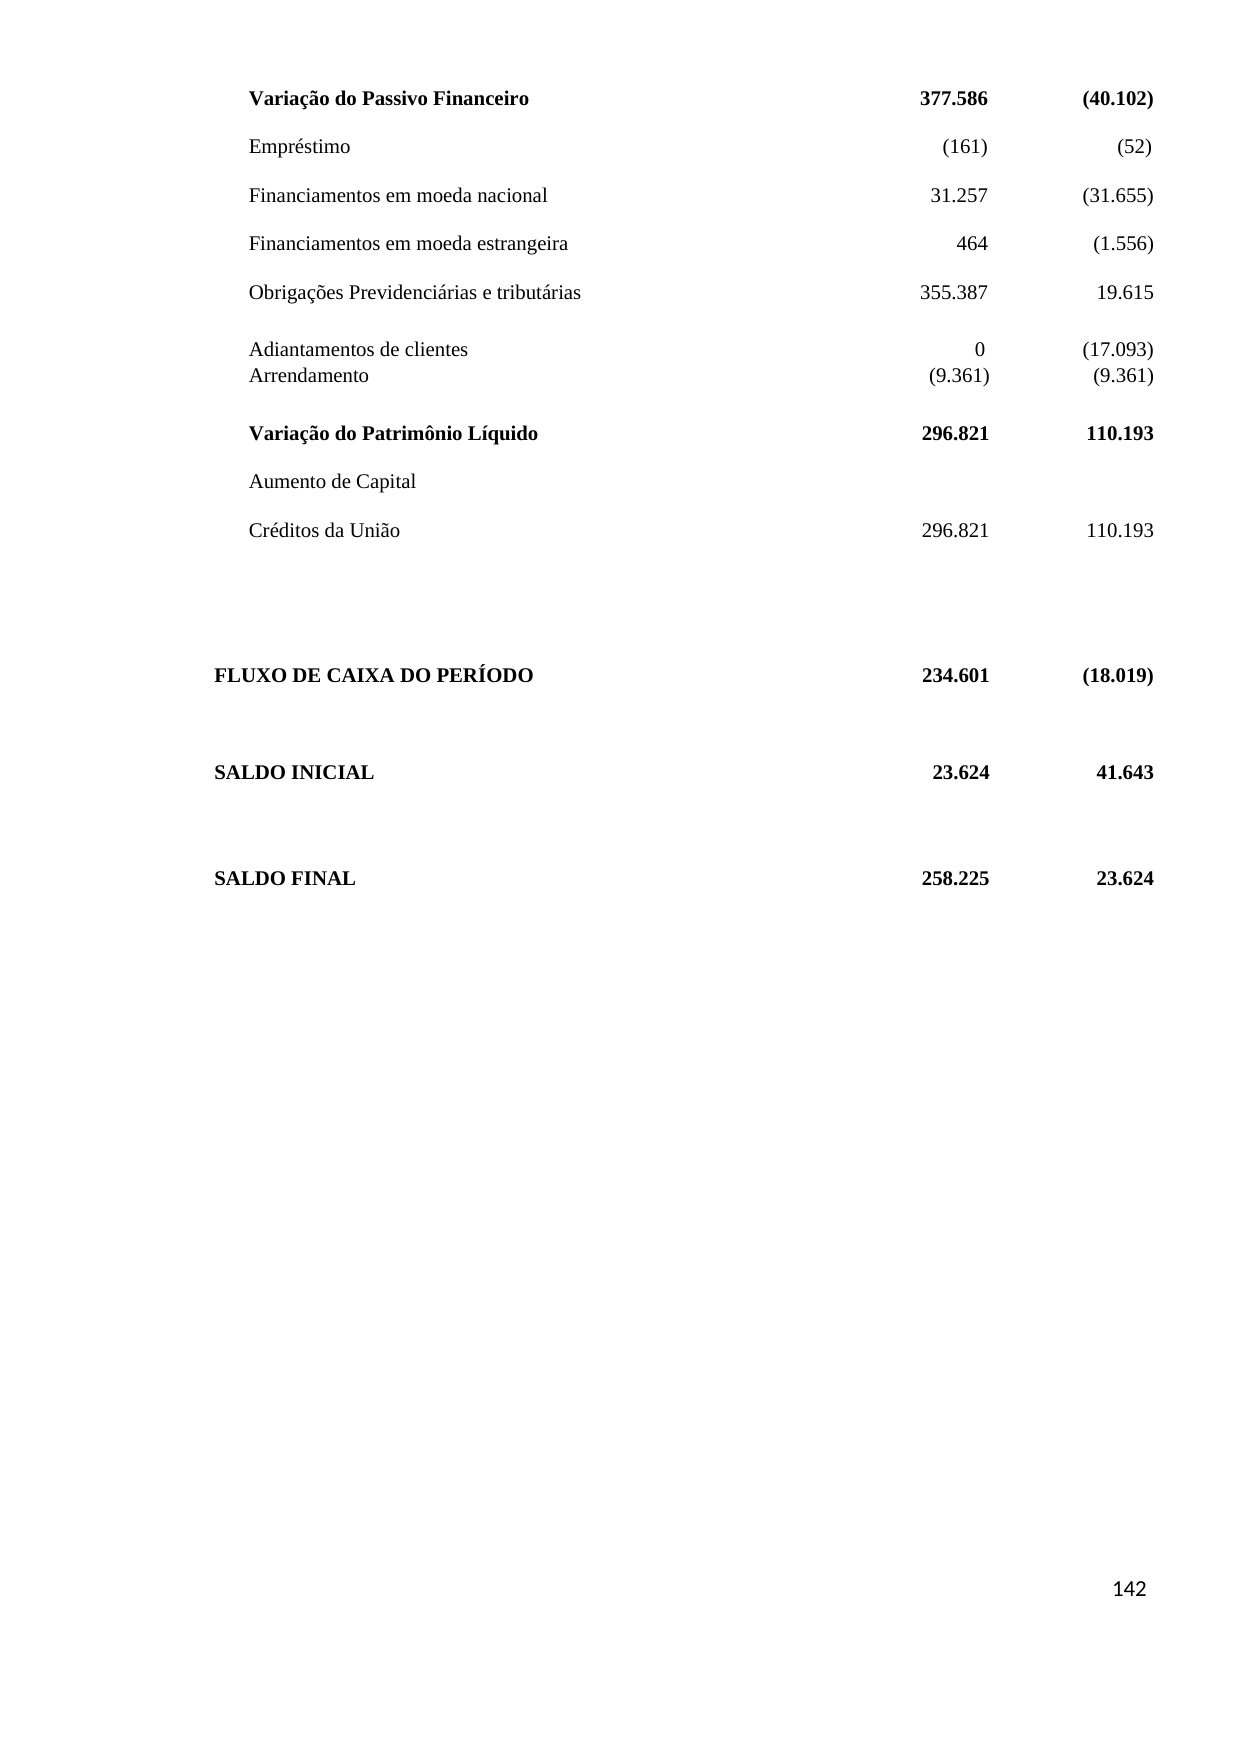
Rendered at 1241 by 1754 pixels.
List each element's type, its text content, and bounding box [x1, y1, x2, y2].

table_cell [1083, 603, 1159, 651]
table_cell [1159, 506, 1167, 555]
table_cell [820, 845, 852, 891]
table_cell (40.102) [1083, 75, 1167, 123]
table_cell [852, 797, 922, 845]
table_cell [1083, 458, 1159, 506]
table_cell [922, 603, 1082, 651]
table_cell [852, 700, 922, 748]
table_cell [852, 171, 906, 220]
table_cell [1159, 797, 1167, 845]
table_cell Empréstimo [214, 123, 730, 171]
table_cell [1159, 363, 1167, 409]
table_cell [592, 845, 730, 891]
table_cell [1159, 458, 1167, 506]
table_cell Créditos da União [214, 506, 592, 555]
table_cell [852, 458, 922, 506]
table_cell 0 [906, 317, 1082, 363]
table_cell Arrendamento [214, 363, 592, 409]
table_cell (9.361) [922, 363, 1082, 409]
table_cell [820, 555, 852, 603]
table_cell 377.586 [906, 75, 1082, 123]
table_cell [820, 651, 852, 700]
table_cell [820, 171, 852, 220]
table_cell 296.821 [922, 506, 1082, 555]
table_cell [592, 603, 730, 651]
table_cell Aumento de Capital [214, 458, 592, 506]
table_cell [730, 845, 819, 891]
table_cell [730, 171, 819, 220]
table_cell 41.643 [1083, 748, 1159, 797]
table_cell [820, 268, 852, 317]
table_cell [922, 555, 1082, 603]
table_cell [730, 75, 819, 123]
table_cell [922, 797, 1082, 845]
table_cell [852, 748, 922, 797]
table_cell [852, 220, 906, 268]
table_cell [820, 458, 852, 506]
table_cell [820, 220, 852, 268]
table_cell [852, 555, 922, 603]
table_cell [592, 700, 730, 748]
table_cell [852, 845, 922, 891]
table_cell 296.821 [922, 410, 1082, 458]
table_cell [730, 555, 819, 603]
table_cell [592, 363, 730, 409]
table_cell Financiamentos em moeda estrangeira [214, 220, 730, 268]
table_cell FLUXO DE CAIXA DO PERÍODO [214, 651, 592, 700]
table_cell (31.655) [1083, 171, 1167, 220]
table_cell 258.225 [922, 845, 1082, 891]
table_cell [214, 603, 592, 651]
table_cell Variação do Passivo Financeiro [214, 75, 730, 123]
table_cell [730, 797, 819, 845]
table_cell [730, 268, 819, 317]
table_cell [214, 797, 592, 845]
table_cell (161) [906, 123, 1082, 171]
table_cell [820, 748, 852, 797]
table_cell [1083, 797, 1159, 845]
table_cell [592, 506, 730, 555]
table_cell [820, 363, 852, 409]
table_cell [214, 555, 592, 603]
table_cell [1159, 555, 1167, 603]
table_cell [820, 75, 852, 123]
table_cell [730, 317, 819, 363]
table_cell [820, 506, 852, 555]
table_cell Adiantamentos de clientes [214, 317, 730, 363]
table_cell [1159, 410, 1167, 458]
table_cell [1159, 748, 1167, 797]
table_cell (17.093) [1083, 317, 1167, 363]
table_cell [730, 651, 819, 700]
table_cell (18.019) [1083, 651, 1159, 700]
table_cell [820, 603, 852, 651]
table_cell [730, 123, 819, 171]
table_cell (52) [1083, 123, 1167, 171]
table_cell 234.601 [922, 651, 1082, 700]
table_cell [592, 651, 730, 700]
table_cell [922, 458, 1082, 506]
table_cell [730, 603, 819, 651]
table_cell [852, 317, 906, 363]
table_cell [730, 220, 819, 268]
table_cell [852, 363, 922, 409]
table_cell (9.361) [1083, 363, 1159, 409]
table_cell [852, 123, 906, 171]
table_cell [592, 555, 730, 603]
table_cell SALDO INICIAL [214, 748, 592, 797]
table_cell [730, 748, 819, 797]
table_cell 110.193 [1083, 506, 1159, 555]
table_cell [820, 123, 852, 171]
table_cell [852, 268, 906, 317]
table_cell [730, 363, 819, 409]
table_cell [1159, 651, 1167, 700]
table_cell [214, 700, 592, 748]
table_cell [820, 700, 852, 748]
table_cell 19.615 [1083, 268, 1167, 317]
table_cell SALDO FINAL [214, 845, 592, 891]
table_cell [922, 700, 1082, 748]
table_cell [852, 506, 922, 555]
table_cell [730, 410, 819, 458]
table_cell [852, 603, 922, 651]
table_cell Obrigações Previdenciárias e tributárias [214, 268, 730, 317]
table_cell [592, 410, 730, 458]
table_cell 23.624 [1083, 845, 1159, 891]
table_cell [852, 410, 922, 458]
table_cell Financiamentos em moeda nacional [214, 171, 730, 220]
table_cell 31.257 [906, 171, 1082, 220]
table_cell [820, 410, 852, 458]
table_cell [852, 651, 922, 700]
table_cell 464 [906, 220, 1082, 268]
table_cell 110.193 [1083, 410, 1159, 458]
table_cell [1159, 700, 1167, 748]
table_cell [1083, 555, 1159, 603]
table_cell [730, 700, 819, 748]
table_cell [592, 797, 730, 845]
table_cell [820, 317, 852, 363]
table_cell [730, 458, 819, 506]
table_cell 355.387 [906, 268, 1082, 317]
table_cell [1083, 700, 1159, 748]
table_cell [592, 458, 730, 506]
table_cell [592, 748, 730, 797]
table_cell (1.556) [1083, 220, 1167, 268]
table_cell 23.624 [922, 748, 1082, 797]
table_cell [730, 506, 819, 555]
table_cell Variação do Patrimônio Líquido [214, 410, 592, 458]
table_cell [820, 797, 852, 845]
table_cell [852, 75, 906, 123]
table_cell [1159, 603, 1167, 651]
table_cell [1159, 845, 1167, 891]
